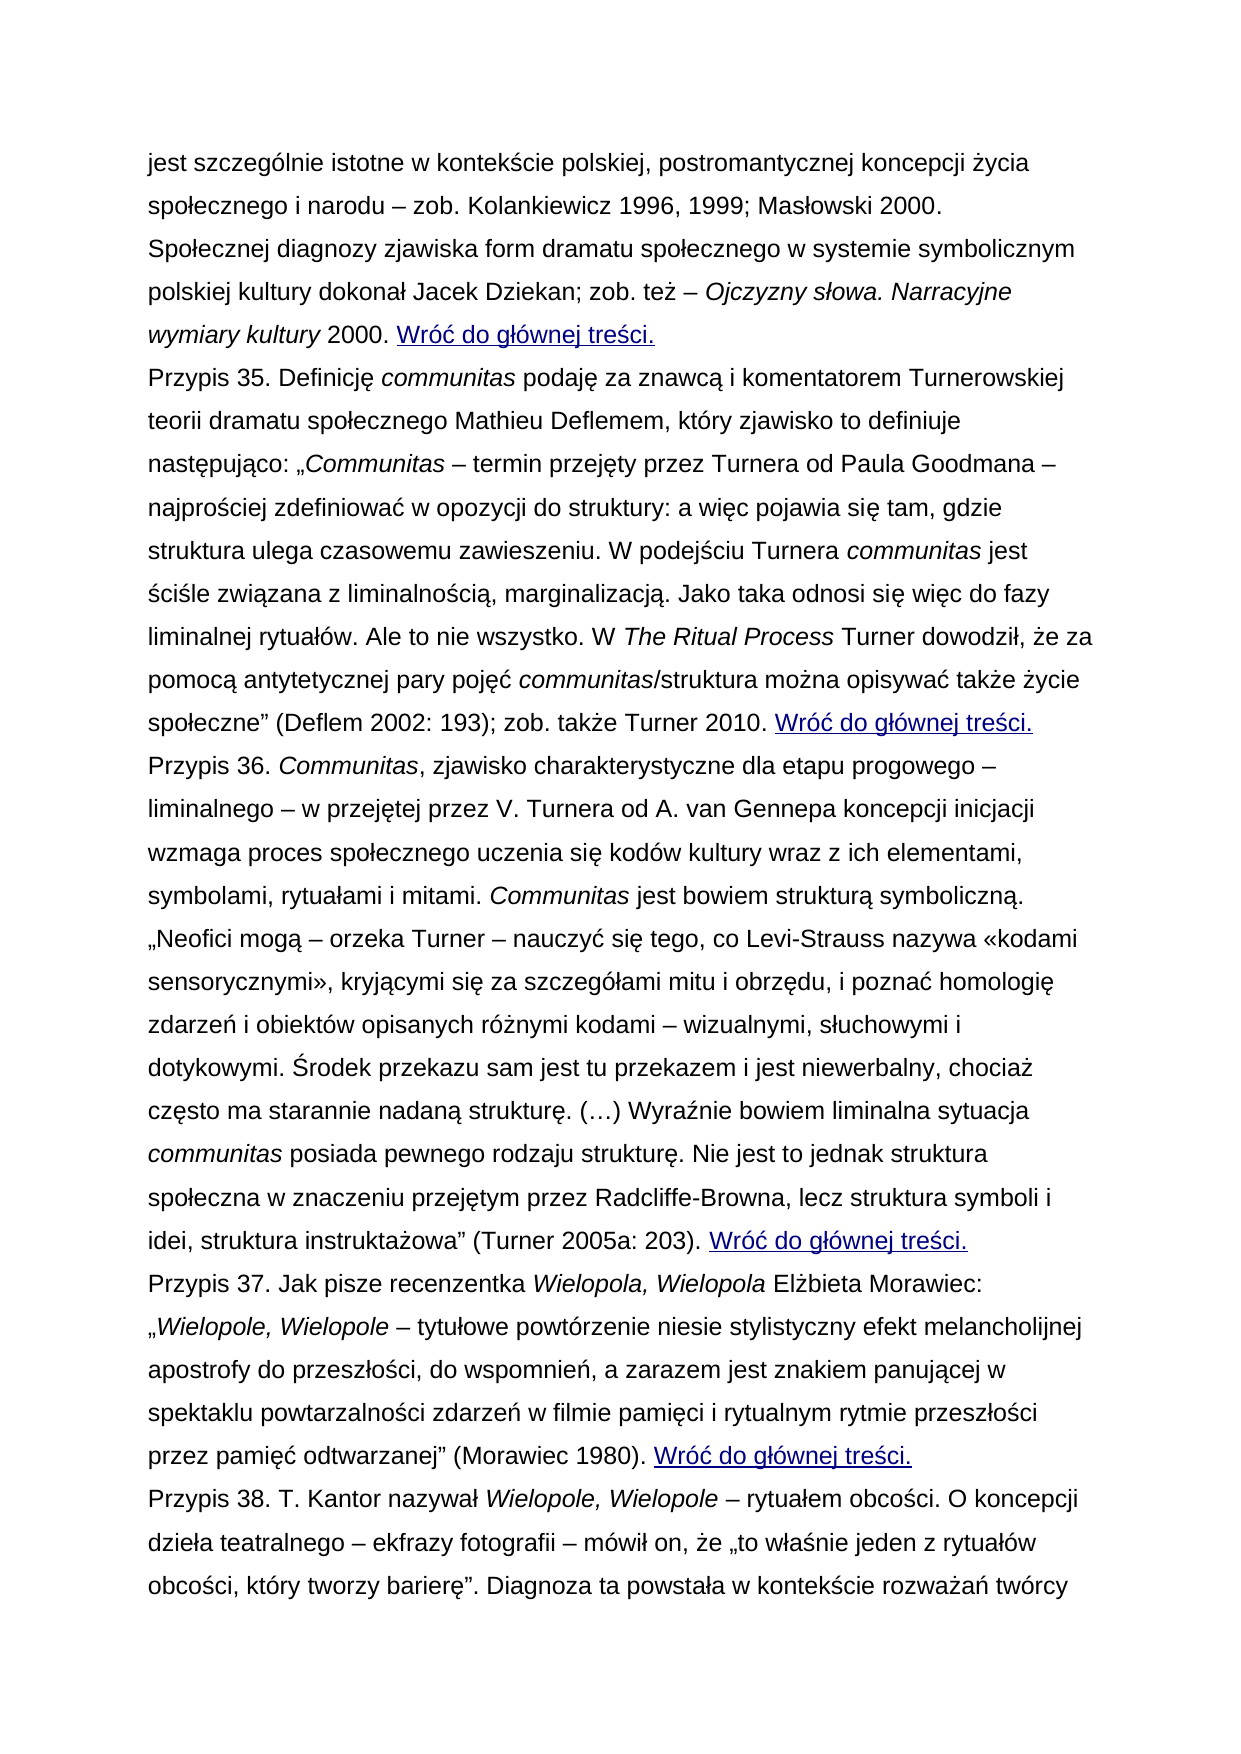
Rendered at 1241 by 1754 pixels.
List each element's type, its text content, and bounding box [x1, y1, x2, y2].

text Przypis 36. Communitas, zjawisko charakterystyczne dla etapu progowego – liminalnego – w przejętej przez V. Turnera od A. van Gennepa koncepcji inicjacji wzmaga proces społecznego uczenia się kodów kultury wraz z ich elementami, symbolami, rytuałami i mitami. Communitas jest bowiem strukturą symboliczną. „Neofici mogą – orzeka Turner – nauczyć się tego, co Levi-Strauss nazywa «kodami sensorycznymi», kryjącymi się za szczegółami mitu i obrzędu, i poznać homologię zdarzeń i obiektów opisanych różnymi kodami – wizualnymi, słuchowymi i dotykowymi. Środek przekazu sam jest tu przekazem i jest niewerbalny, chociaż często ma starannie nadaną strukturę. (…) Wyraźnie bowiem liminalna sytuacja communitas posiada pewnego rodzaju strukturę. Nie jest to jednak struktura społeczna w znaczeniu przejętym przez Radcliffe-Browna, lecz struktura symboli i idei, struktura instruktażowa” (Turner 2005a: 203). Wróć do głównej treści. [148, 751, 1093, 1254]
text Przypis 37. Jak pisze recenzentka Wielopola, Wielopola Elżbieta Morawiec: „Wielopole, Wielopole – tytułowe powtórzenie niesie stylistyczny efekt melancholijnej apostrofy do przeszłości, do wspomnień, a zarazem jest znakiem panującej w spektaklu powtarzalności zdarzeń w filmie pamięci i rytualnym rytmie przeszłości przez pamięć odtwarzanej” (Morawiec 1980). Wróć do głównej treści. [148, 1269, 1093, 1470]
text Przypis 35. Definicję communitas podaję za znawcą i komentatorem Turnerowskiej teorii dramatu społecznego Mathieu Deflemem, który zjawisko to definiuje następująco: „Communitas – termin przejęty przez Turnera od Paula Goodmana – najprościej zdefiniować w opozycji do struktury: a więc pojawia się tam, gdzie struktura ulega czasowemu zawieszeniu. W podejściu Turnera communitas jest ściśle związana z liminalnością, marginalizacją. Jako taka odnosi się więc do fazy liminalnej rytuałów. Ale to nie wszystko. W The Ritual Process Turner dowodził, że za pomocą antytetycznej pary pojęć communitas/struktura można opisywać także życie społeczne” (Deflem 2002: 193); zob. także Turner 2010. Wróć do głównej treści. [148, 363, 1093, 737]
text jest szczególnie istotne w kontekście polskiej, postromantycznej koncepcji życia społecznego i narodu – zob. Kolankiewicz 1996, 1999; Masłowski 2000. [148, 148, 1093, 219]
text Przypis 38. T. Kantor nazywał Wielopole, Wielopole – rytuałem obcości. O koncepcji dzieła teatralnego – ekfrazy fotografii – mówił on, że „to właśnie jeden z rytuałów obcości, który tworzy barierę”. Diagnoza ta powstała w kontekście rozważań twórcy [148, 1484, 1093, 1599]
text Społecznej diagnozy zjawiska form dramatu społecznego w systemie symbolicznym polskiej kultury dokonał Jacek Dziekan; zob. też – Ojczyzny słowa. Narracyjne wymiary kultury 2000. Wróć do głównej treści. [148, 234, 1093, 349]
